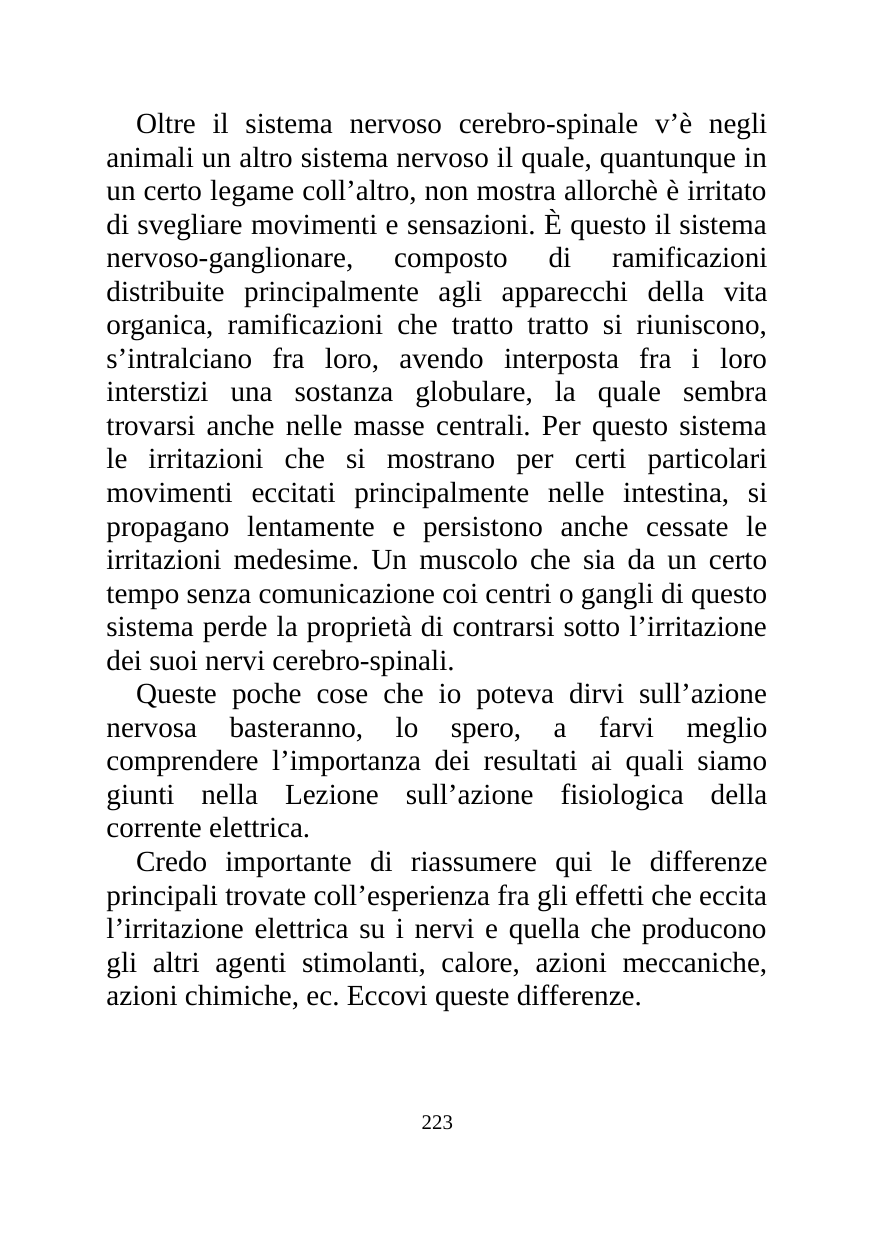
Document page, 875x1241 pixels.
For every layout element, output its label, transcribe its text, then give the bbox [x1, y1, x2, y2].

text Oltre il sistema nervoso cerebro-spinale v’è negli animali un altro sistema nervoso il quale, quantunque in un certo legame coll’altro, non mostra allorchè è irritato di svegliare movimenti e sensazioni. È questo il sistema nervoso-ganglionare, composto di ramificazioni distribuite principalmente agli apparecchi della vita organica, ramificazioni che tratto tratto si riuniscono, s’intralciano fra loro, avendo interposta fra i loro interstizi una sostanza globulare, la quale sembra trovarsi anche nelle masse centrali. Per questo sistema le irritazioni che si mostrano per certi particolari movimenti eccitati principalmente nelle intestina, si propagano lentamente e persistono anche cessate le irritazioni medesime. Un muscolo che sia da un certo tempo senza comunicazione coi centri o gangli di questo sistema perde la proprietà di contrarsi sotto l’irritazione dei suoi nervi cerebro-spinali. [106, 106, 768, 676]
text Queste poche cose che io poteva dirvi sull’azione nervosa basteranno, lo spero, a farvi meglio comprendere l’importanza dei resultati ai quali siamo giunti nella Lezione sull’azione fisiologica della corrente elettrica. [106, 676, 768, 844]
text Credo importante di riassumere qui le differenze principali trovate coll’esperienza fra gli effetti che eccita l’irritazione elettrica su i nervi e quella che producono gli altri agenti stimolanti, calore, azioni meccaniche, azioni chimiche, ec. Eccovi queste differenze. [106, 844, 768, 1012]
